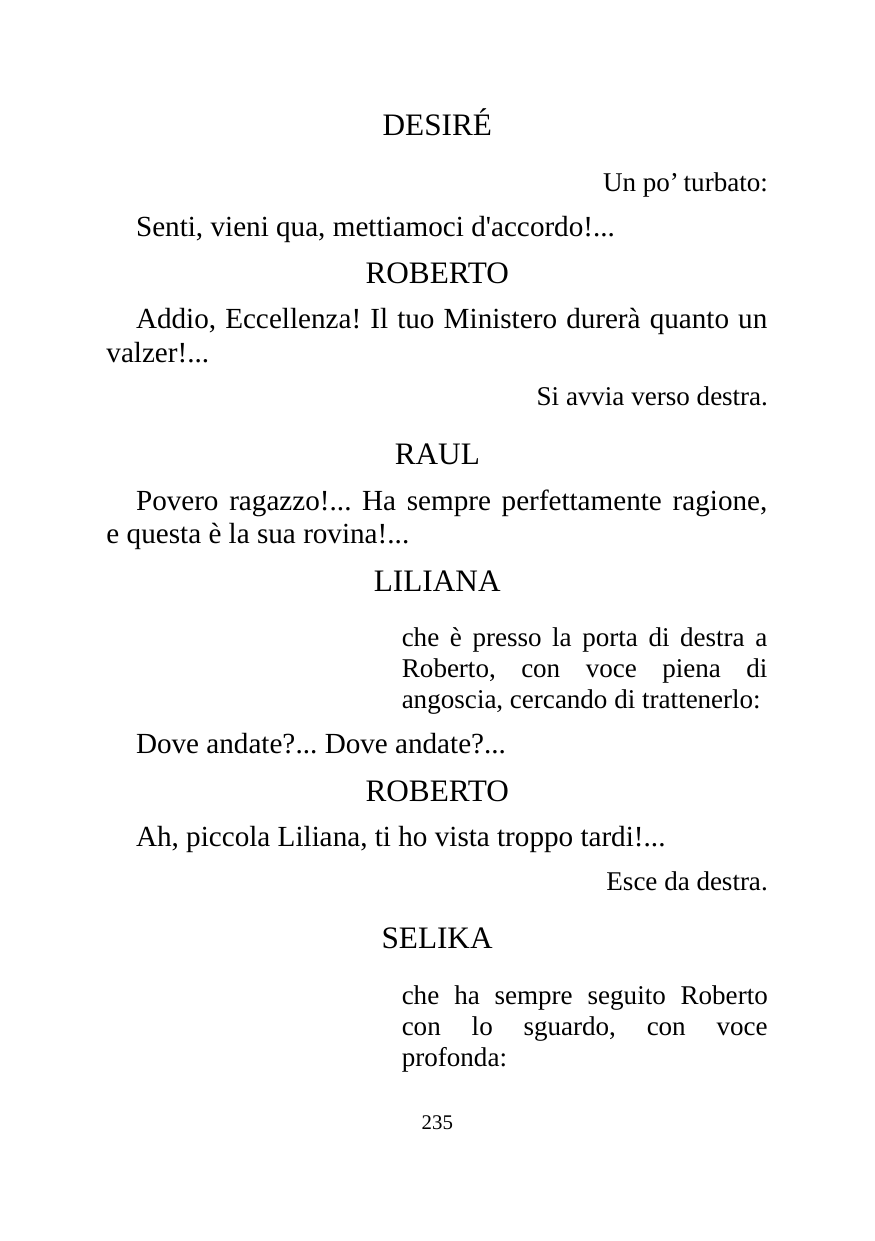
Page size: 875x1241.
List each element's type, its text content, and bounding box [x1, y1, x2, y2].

text ROBERTO [106, 254, 768, 290]
text LILIANA [106, 562, 768, 598]
text Un po’ turbato: [402, 166, 768, 197]
text SELIKA [106, 919, 768, 955]
text Povero ragazzo!... Ha sempre perfettamente ragione, e questa è la sua rovina!... [106, 483, 768, 550]
text ROBERTO [106, 772, 768, 808]
text Esce da destra. [402, 865, 768, 896]
text che ha sempre seguito Roberto con lo sguardo, con voce profonda: [402, 979, 768, 1072]
text DESIRÉ [106, 106, 768, 142]
text Senti, vieni qua, mettiamoci d'accordo!... [106, 209, 768, 242]
text Ah, piccola Liliana, ti ho vista troppo tardi!... [106, 819, 768, 853]
text Si avvia verso destra. [402, 381, 768, 412]
text RAUL [106, 435, 768, 471]
text Addio, Eccellenza! Il tuo Ministero durerà quanto un valzer!... [106, 302, 768, 369]
text Dove andate?... Dove andate?... [106, 726, 768, 760]
text che è presso la porta di destra a Roberto, con voce piena di angoscia, cercando di trattenerlo: [402, 621, 768, 715]
